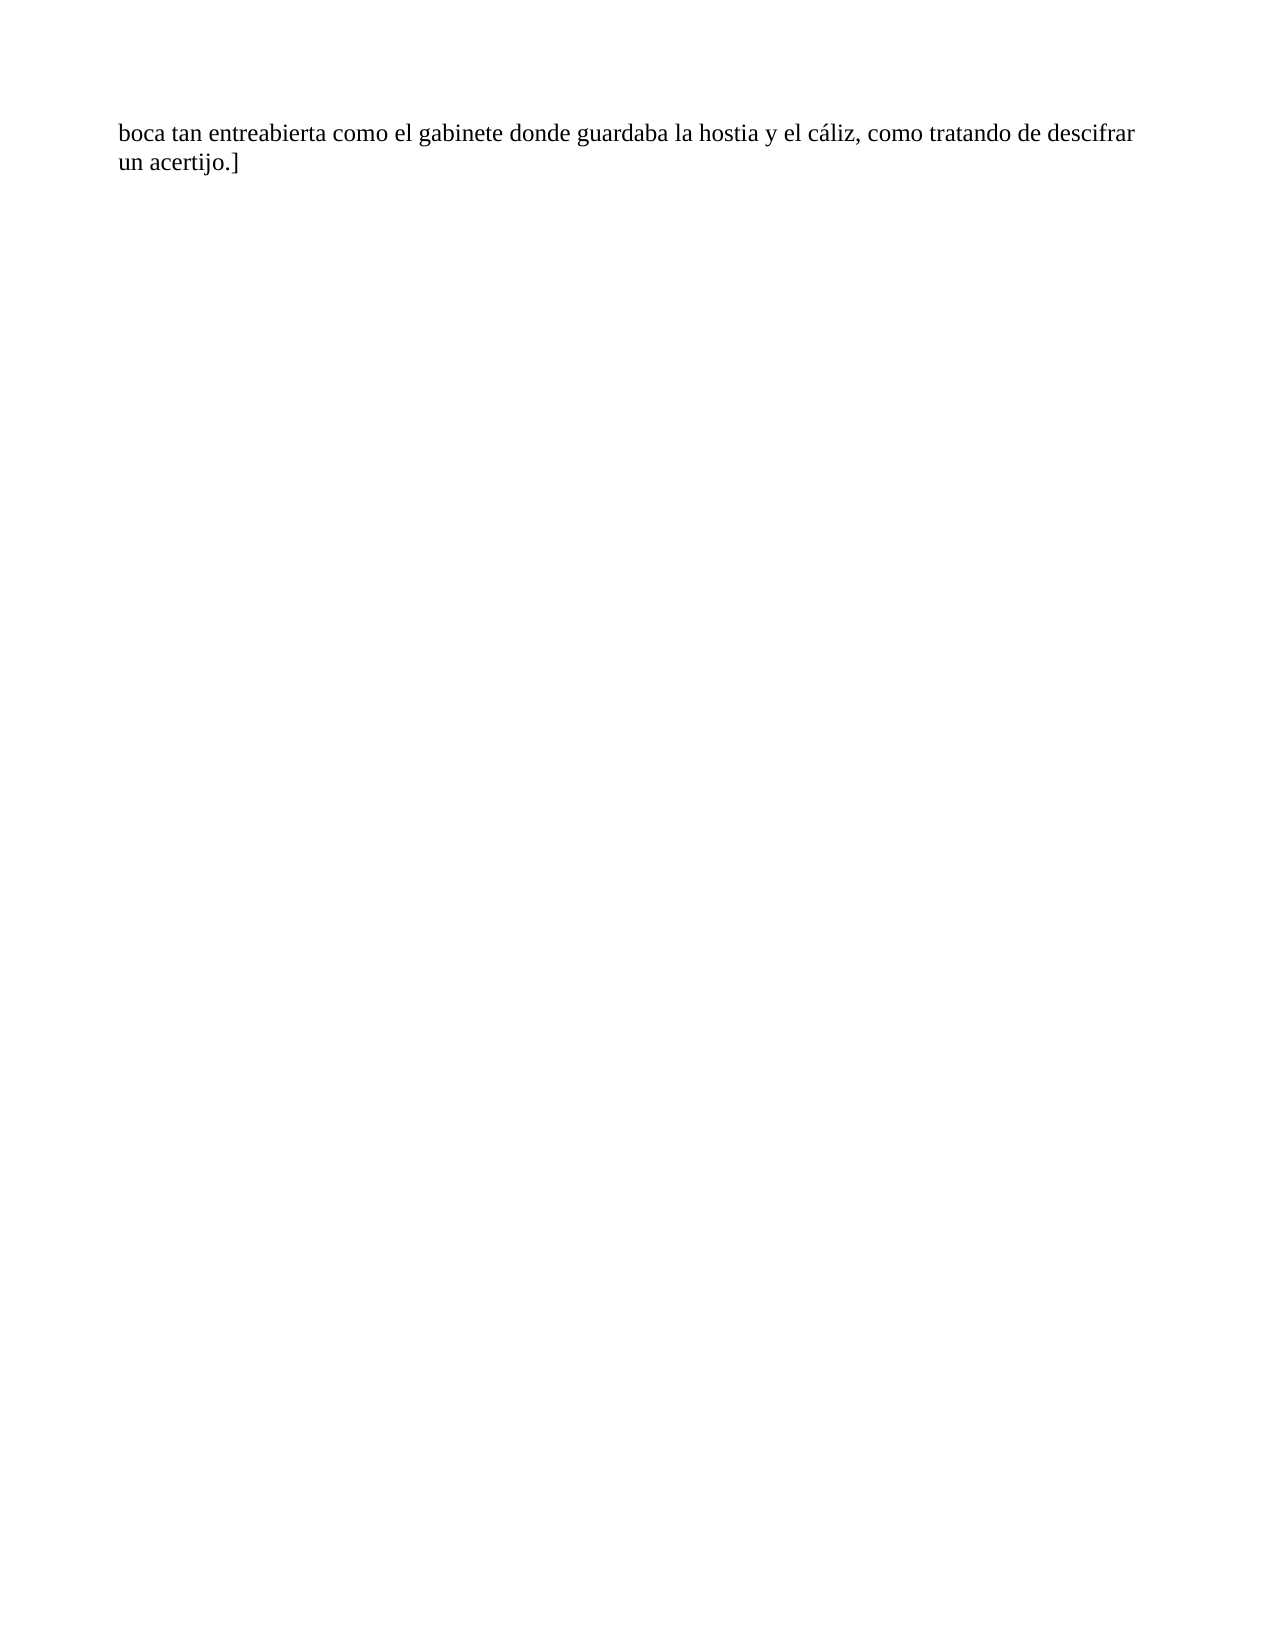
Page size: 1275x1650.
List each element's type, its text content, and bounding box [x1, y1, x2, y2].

text boca tan entreabierta como el gabinete donde guardaba la hostia y el cáliz, como tratando de descifrar un acertijo.] [118, 118, 1157, 176]
